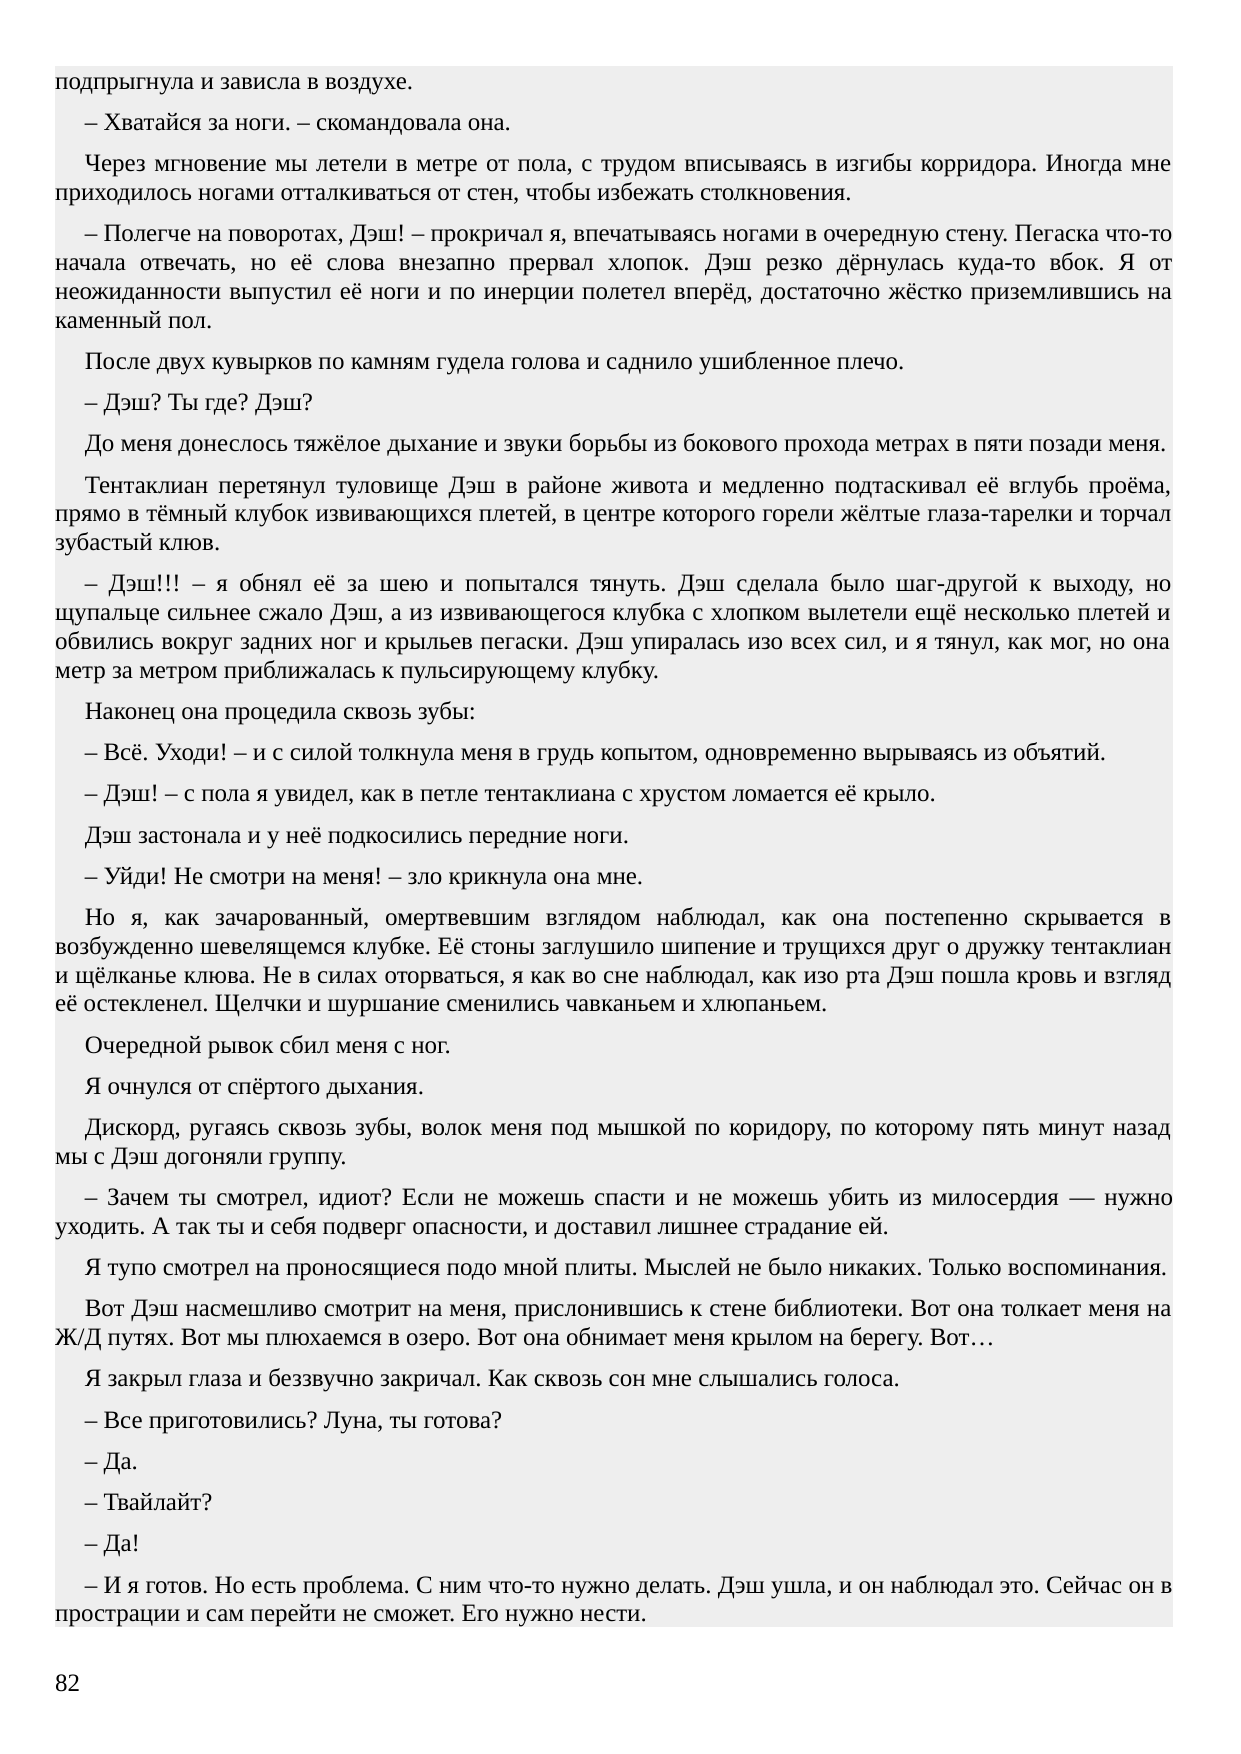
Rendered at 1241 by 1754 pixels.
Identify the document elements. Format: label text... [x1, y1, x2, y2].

text Я закрыл глаза и беззвучно закричал. Как сквозь сон мне слышались голоса. [55, 1363, 1173, 1392]
text – Хватайся за ноги. – скомандовала она. [55, 107, 1173, 136]
text Тентаклиан перетянул туловище Дэш в районе живота и медленно подтаскивал её вглубь проёма, прямо в тёмный клубок извивающихся плетей, в центре которого горели жёлтые глаза-тарелки и торчал зубастый клюв. [55, 470, 1173, 556]
text – Да. [55, 1446, 1173, 1475]
text После двух кувырков по камням гудела голова и саднило ушибленное плечо. [55, 346, 1173, 375]
text – Дэш! – с пола я увидел, как в петле тентаклиана с хрустом ломается её крыло. [55, 778, 1173, 807]
text Вот Дэш насмешливо смотрит на меня, прислонившись к стене библиотеки. Вот она толкает меня на Ж/Д путях. Вот мы плюхаемся в озеро. Вот она обнимает меня крылом на берегу. Вот… [55, 1293, 1173, 1351]
text Дэш застонала и у неё подкосились передние ноги. [55, 820, 1173, 848]
text Я тупо смотрел на проносящиеся подо мной плиты. Мыслей не было никаких. Только воспоминания. [55, 1252, 1173, 1281]
text – Полегче на поворотах, Дэш! – прокричал я, впечатываясь ногами в очередную стену. Пегаска что-то начала отвечать, но её слова внезапно прервал хлопок. Дэш резко дёрнулась куда-то вбок. Я от неожиданности выпустил её ноги и по инерции полетел вперёд, достаточно жёстко приземлившись на каменный пол. [55, 218, 1173, 333]
text Дискорд, ругаясь сквозь зубы, волок меня под мышкой по коридору, по которому пять минут назад мы с Дэш догоняли группу. [55, 1112, 1173, 1170]
text – Все приготовились? Луна, ты готова? [55, 1405, 1173, 1433]
text Через мгновение мы летели в метре от пола, с трудом вписываясь в изгибы корридора. Иногда мне приходилось ногами отталкиваться от стен, чтобы избежать столкновения. [55, 148, 1173, 206]
text До меня донеслось тяжёлое дыхание и звуки борьбы из бокового прохода метрах в пяти позади меня. [55, 428, 1173, 457]
text – Дэш!!! – я обнял её за шею и попытался тянуть. Дэш сделала было шаг-другой к выходу, но щупальце сильнее сжало Дэш, а из извивающегося клубка с хлопком вылетели ещё несколько плетей и обвились вокруг задних ног и крыльев пегаски. Дэш упиралась изо всех сил, и я тянул, как мог, но она метр за метром приближалась к пульсирующему клубку. [55, 568, 1173, 683]
text – Уйди! Не смотри на меня! – зло крикнула она мне. [55, 861, 1173, 890]
text – Зачем ты смотрел, идиот? Если не можешь спасти и не можешь убить из милосердия — нужно уходить. А так ты и себя подверг опасности, и доставил лишнее страдание ей. [55, 1182, 1173, 1240]
text – Всё. Уходи! – и с силой толкнула меня в грудь копытом, одновременно вырываясь из объятий. [55, 737, 1173, 766]
text – И я готов. Но есть проблема. С ним что-то нужно делать. Дэш ушла, и он наблюдал это. Сейчас он в прострации и сам перейти не сможет. Его нужно нести. [55, 1570, 1173, 1627]
text – Твайлайт? [55, 1487, 1173, 1516]
text Я очнулся от спёртого дыхания. [55, 1071, 1173, 1100]
text Наконец она процедила сквозь зубы: [55, 696, 1173, 725]
text – Дэш? Ты где? Дэш? [55, 387, 1173, 416]
text Но я, как зачарованный, омертвевшим взглядом наблюдал, как она постепенно скрывается в возбужденно шевелящемся клубке. Её стоны заглушило шипение и трущихся друг о дружку тентаклиан и щёлканье клюва. Не в силах оторваться, я как во сне наблюдал, как изо рта Дэш пошла кровь и взгляд её остекленел. Щелчки и шуршание сменились чавканьем и хлюпаньем. [55, 902, 1173, 1017]
text подпрыгнула и зависла в воздухе. [55, 66, 1173, 95]
text – Да! [55, 1528, 1173, 1557]
text Очередной рывок сбил меня с ног. [55, 1030, 1173, 1058]
